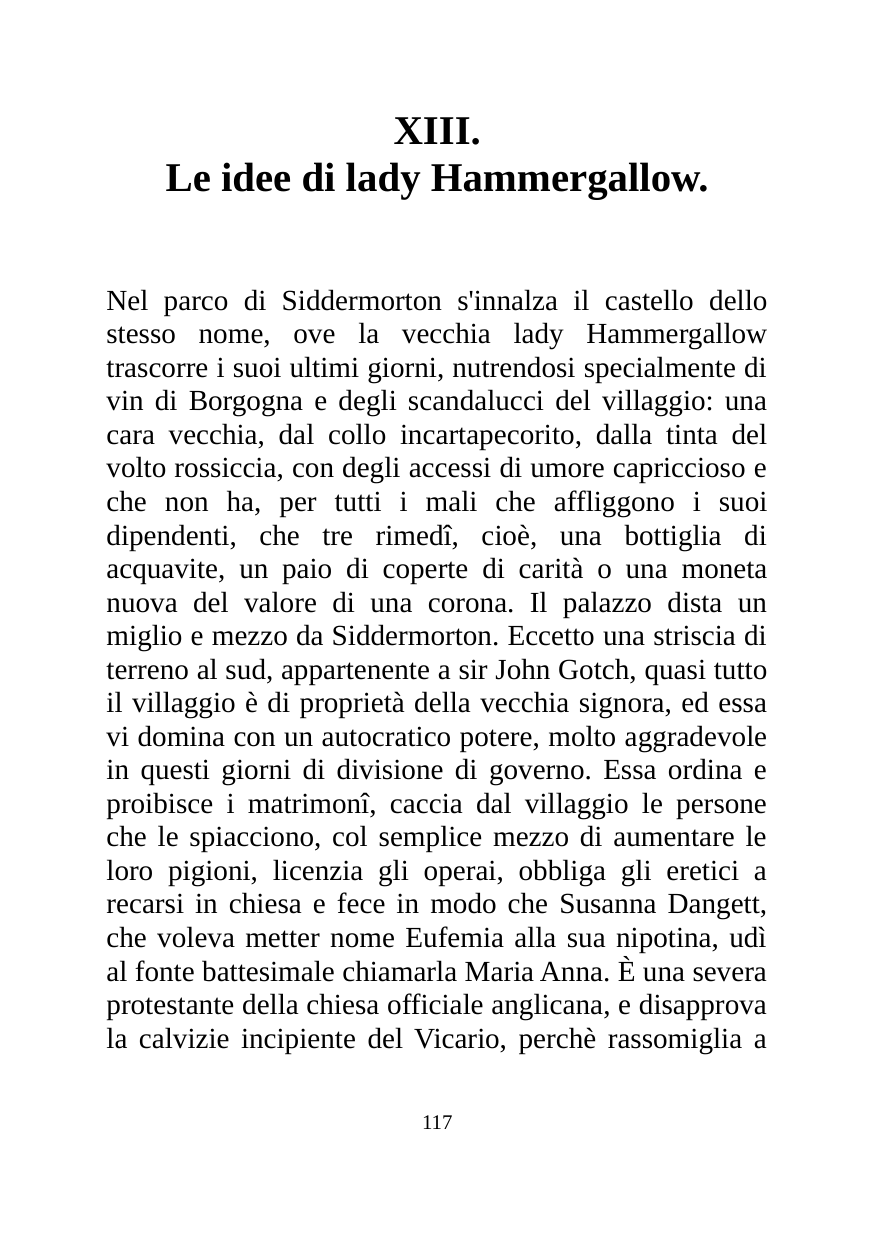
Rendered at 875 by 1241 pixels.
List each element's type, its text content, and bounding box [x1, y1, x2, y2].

text Nel parco di Siddermorton s'innalza il castello dello stesso nome, ove la vecchia lady Hammergallow trascorre i suoi ultimi giorni, nutrendosi specialmente di vin di Borgogna e degli scandalucci del villaggio: una cara vecchia, dal collo incartapecorito, dalla tinta del volto rossiccia, con degli accessi di umore capriccioso e che non ha, per tutti i mali che affliggono i suoi dipendenti, che tre rimedî, cioè, una bottiglia di acquavite, un paio di coperte di carità o una moneta nuova del valore di una corona. Il palazzo dista un miglio e mezzo da Siddermorton. Eccetto una striscia di terreno al sud, appartenente a sir John Gotch, quasi tutto il villaggio è di proprietà della vecchia signora, ed essa vi domina con un autocratico potere, molto aggradevole in questi giorni di divisione di governo. Essa ordina e proibisce i matrimonî, caccia dal villaggio le persone che le spiacciono, col semplice mezzo di aumentare le loro pigioni, licenzia gli operai, obbliga gli eretici a recarsi in chiesa e fece in modo che Susanna Dangett, che voleva metter nome Eufemia alla sua nipotina, udì al fonte battesimale chiamarla Maria Anna. È una severa protestante della chiesa officiale anglicana, e disapprova la calvizie incipiente del Vicario, perchè rassomiglia a [106, 283, 768, 1054]
subtitle XIII. Le idee di lady Hammergallow. [106, 106, 768, 200]
